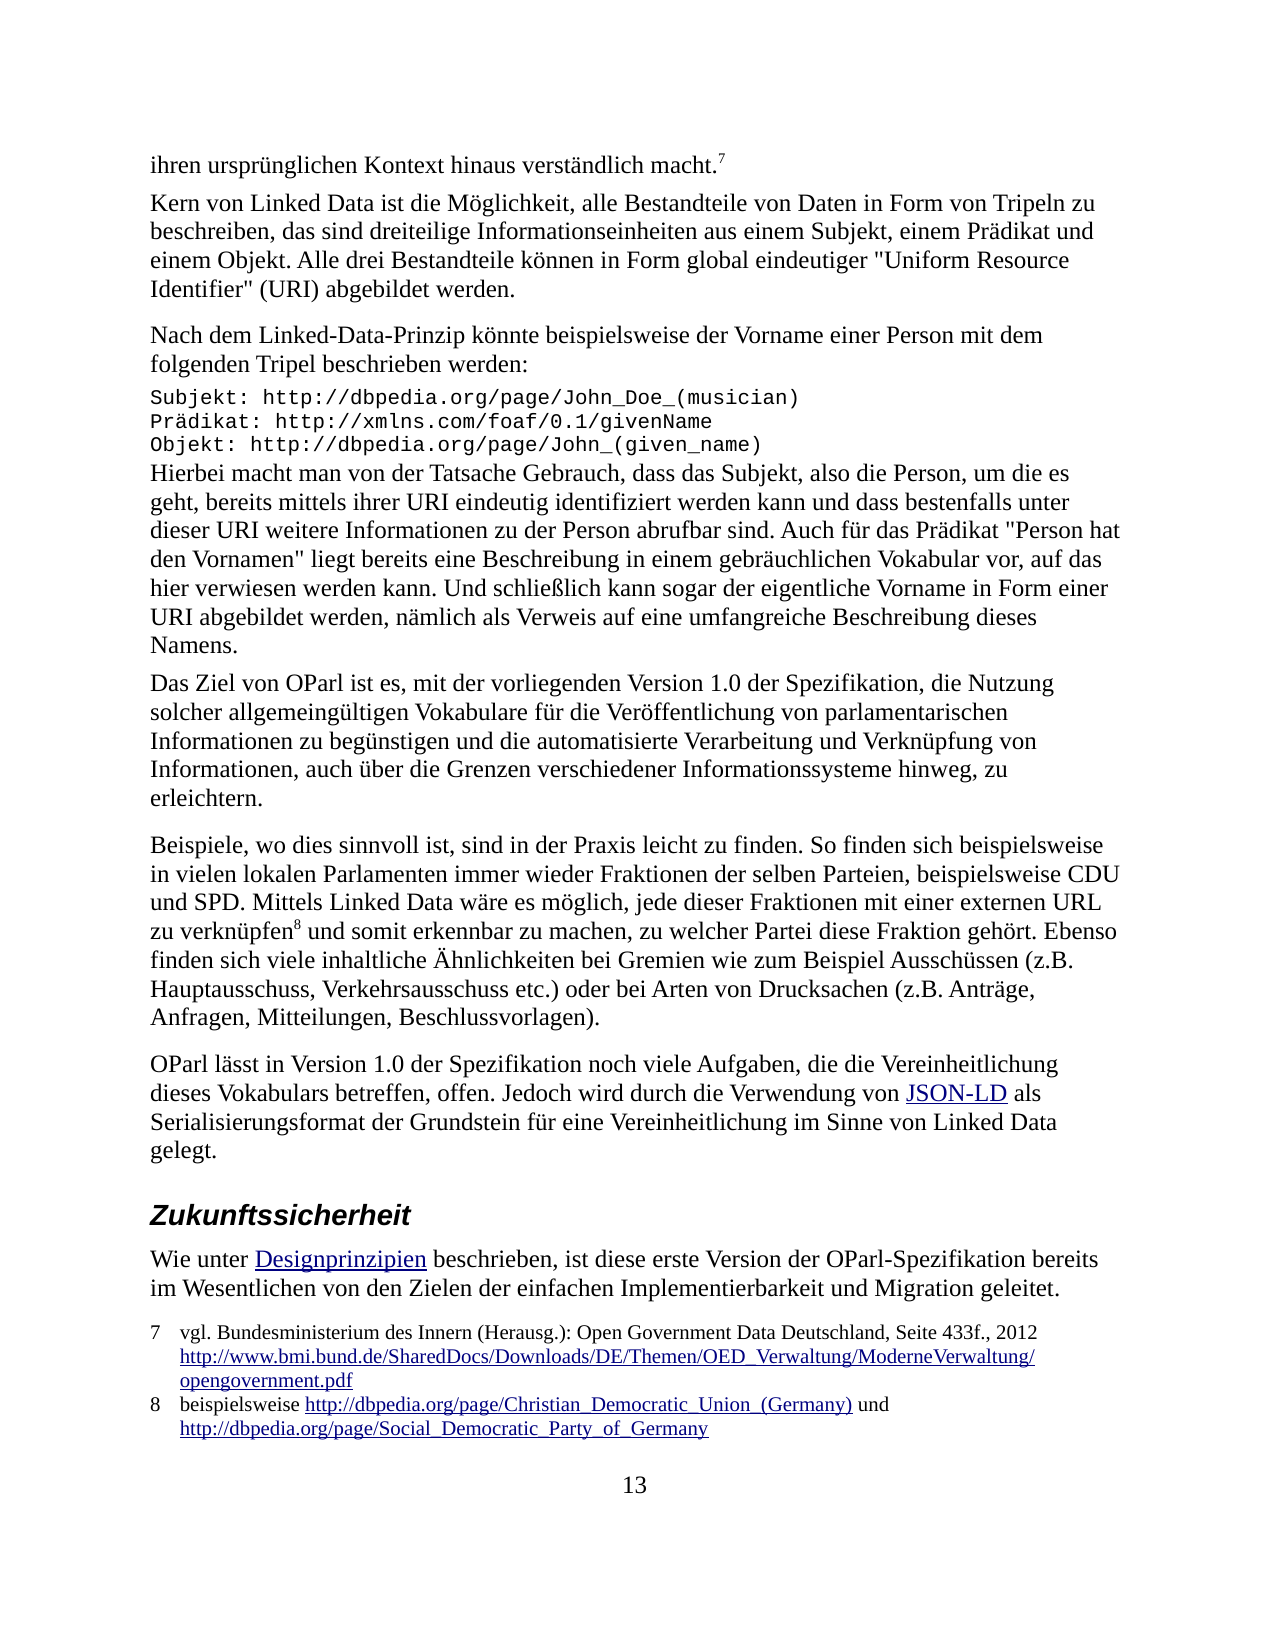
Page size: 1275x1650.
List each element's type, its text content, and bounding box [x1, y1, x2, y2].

text Kern von Linked Data ist die Möglichkeit, alle Bestandteile von Daten in Form von Tripeln zu beschreiben, das sind dreiteilige Informationseinheiten aus einem Subjekt, einem Prädikat und einem Objekt. Alle drei Bestandteile können in Form global eindeutiger "Uniform Resource Identifier" (URI) abgebildet werden. [150, 188, 1125, 303]
text vgl. Bundesministerium des Innern (Herausg.): Open Government Data Deutschland, Seite 433f., 2012 http://www.bmi.bund.de/SharedDocs/Downloads/DE/Themen/OED_Verwaltung/ModerneVerwaltung/opengovernment.pdf [150, 1320, 1125, 1392]
text OParl lässt in Version 1.0 der Spezifikation noch viele Aufgaben, die die Vereinheitlichung dieses Vokabulars betreffen, offen. Jedoch wird durch die Verwendung von JSON-LD als Serialisierungsformat der Grundstein für eine Vereinheitlichung im Sinne von Linked Data gelegt. [150, 1049, 1125, 1164]
text Nach dem Linked-Data-Prinzip könnte beispielsweise der Vorname einer Person mit dem folgenden Tripel beschrieben werden: [150, 321, 1125, 378]
text Prädikat: http://xmlns.com/foaf/0.1/givenName [150, 411, 1125, 434]
text ihren ursprünglichen Kontext hinaus verständlich macht. [150, 150, 1125, 179]
subtitle Zukunftssicherheit [150, 1198, 1125, 1232]
text Objekt: http://dbpedia.org/page/John_(given_name) [150, 434, 1125, 458]
text beispielsweise http://dbpedia.org/page/Christian_Democratic_Union_(Germany) und http://dbpedia.org/page/Social_Democratic_Party_of_Germany [150, 1392, 1125, 1440]
text Beispiele, wo dies sinnvoll ist, sind in der Praxis leicht zu finden. So finden sich beispielsweise in vielen lokalen Parlamenten immer wieder Fraktionen der selben Parteien, beispielsweise CDU und SPD. Mittels Linked Data wäre es möglich, jede dieser Fraktionen mit einer externen URL zu verknüpfen und somit erkennbar zu machen, zu welcher Partei diese Fraktion gehört. Ebenso finden sich viele inhaltliche Ähnlichkeiten bei Gremien wie zum Beispiel Ausschüssen (z.B. Hauptausschuss, Verkehrsausschuss etc.) oder bei Arten von Drucksachen (z.B. Anträge, Anfragen, Mitteilungen, Beschlussvorlagen). [150, 830, 1125, 1031]
text Wie unter Designprinzipien beschrieben, ist diese erste Version der OParl-Spezifikation bereits im Wesentlichen von den Zielen der einfachen Implementierbarkeit und Migration geleitet. [150, 1244, 1125, 1302]
text Hierbei macht man von der Tatsache Gebrauch, dass das Subjekt, also die Person, um die es geht, bereits mittels ihrer URI eindeutig identifiziert werden kann und dass bestenfalls unter dieser URI weitere Informationen zu der Person abrufbar sind. Auch für das Prädikat "Person hat den Vornamen" liegt bereits eine Beschreibung in einem gebräuchlichen Vokabular vor, auf das hier verwiesen werden kann. Und schließlich kann sogar der eigentliche Vorname in Form einer URI abgebildet werden, nämlich als Verweis auf eine umfangreiche Beschreibung dieses Namens. [150, 458, 1125, 659]
text Das Ziel von OParl ist es, mit der vorliegenden Version 1.0 der Spezifikation, die Nutzung solcher allgemeingültigen Vokabulare für die Veröffentlichung von parlamentarischen Informationen zu begünstigen und die automatisierte Verarbeitung und Verknüpfung von Informationen, auch über die Grenzen verschiedener Informationssysteme hinweg, zu erleichtern. [150, 668, 1125, 812]
text Subjekt: http://dbpedia.org/page/John_Doe_(musician) [150, 387, 1125, 411]
